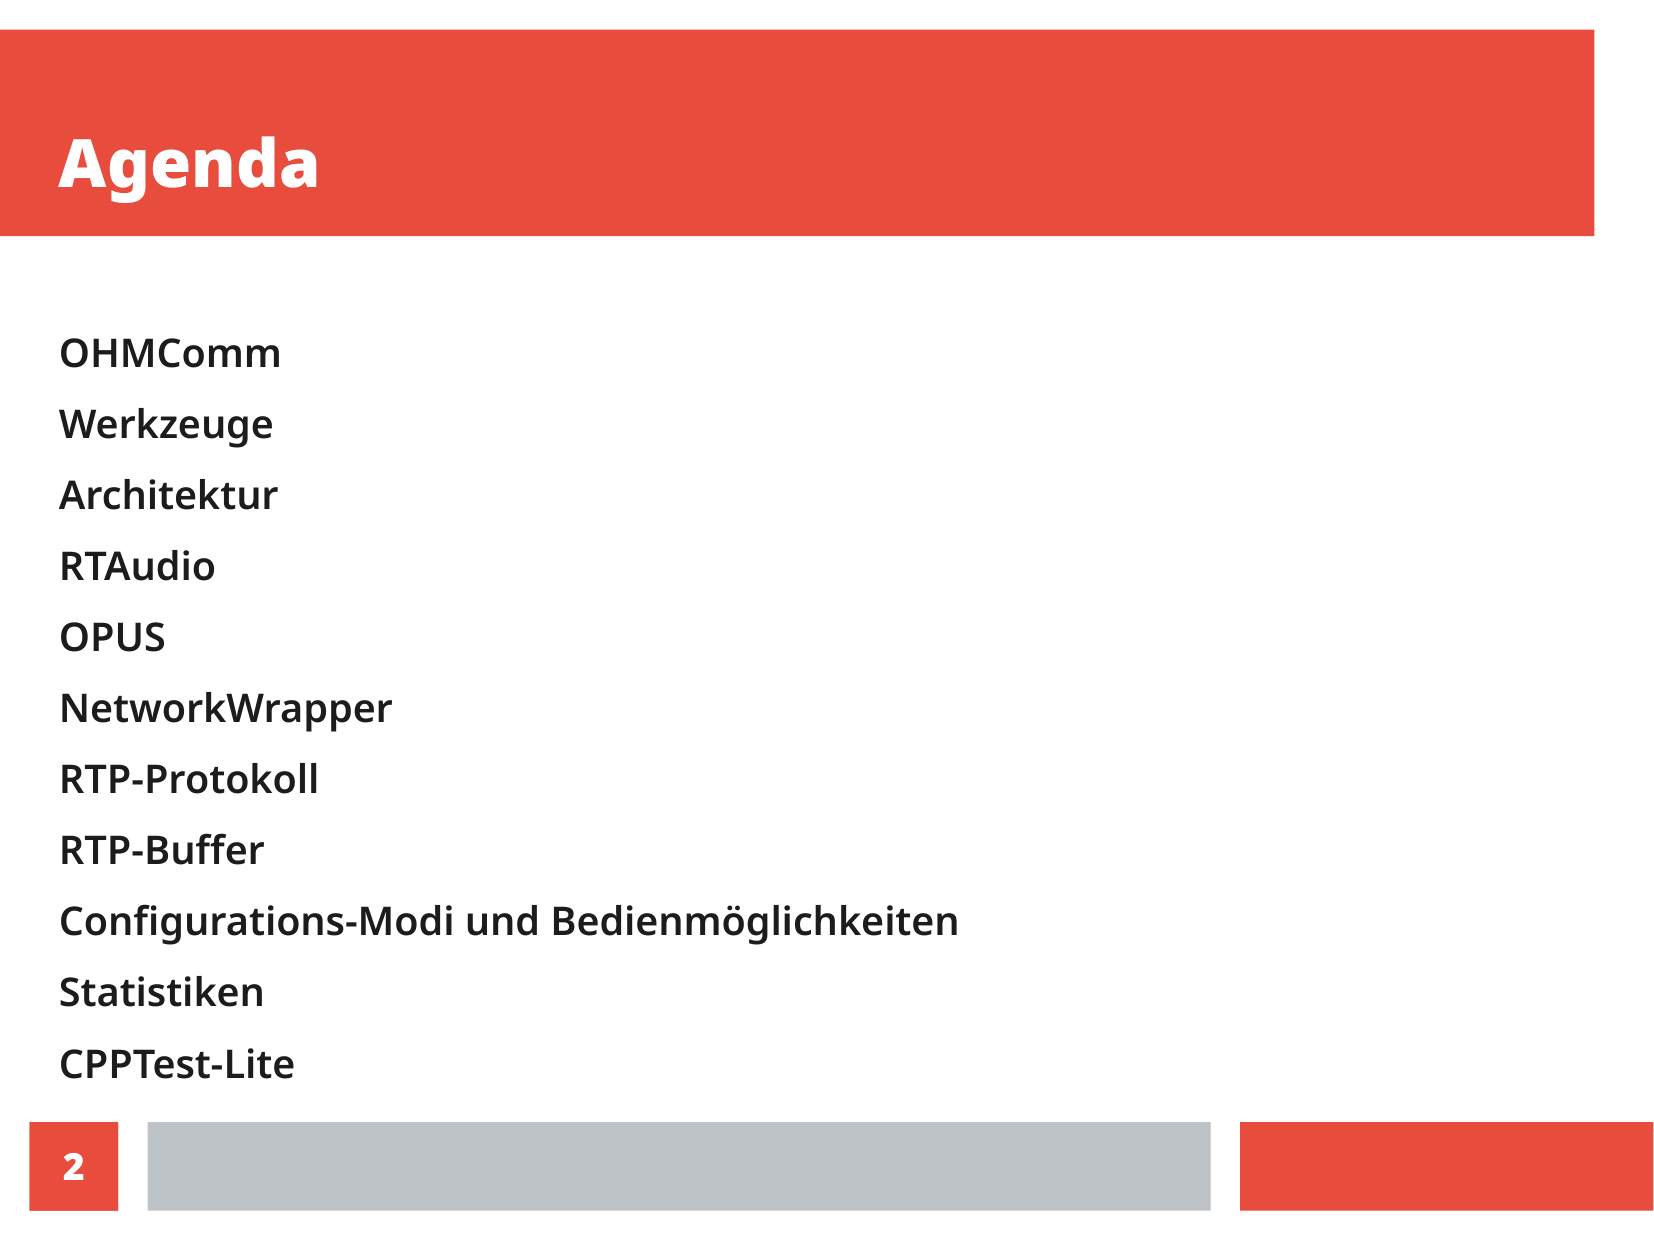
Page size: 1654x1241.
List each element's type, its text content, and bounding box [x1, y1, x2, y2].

list OHMComm Werkzeuge Architektur RTAudio OPUS NetworkWrapper RTP-Protokoll RTP-Buffer Configurations-Modi und Bedienmöglichkeiten Statistiken CPPTest-Lite [59, 324, 1565, 1093]
title Agenda [59, 59, 1595, 207]
